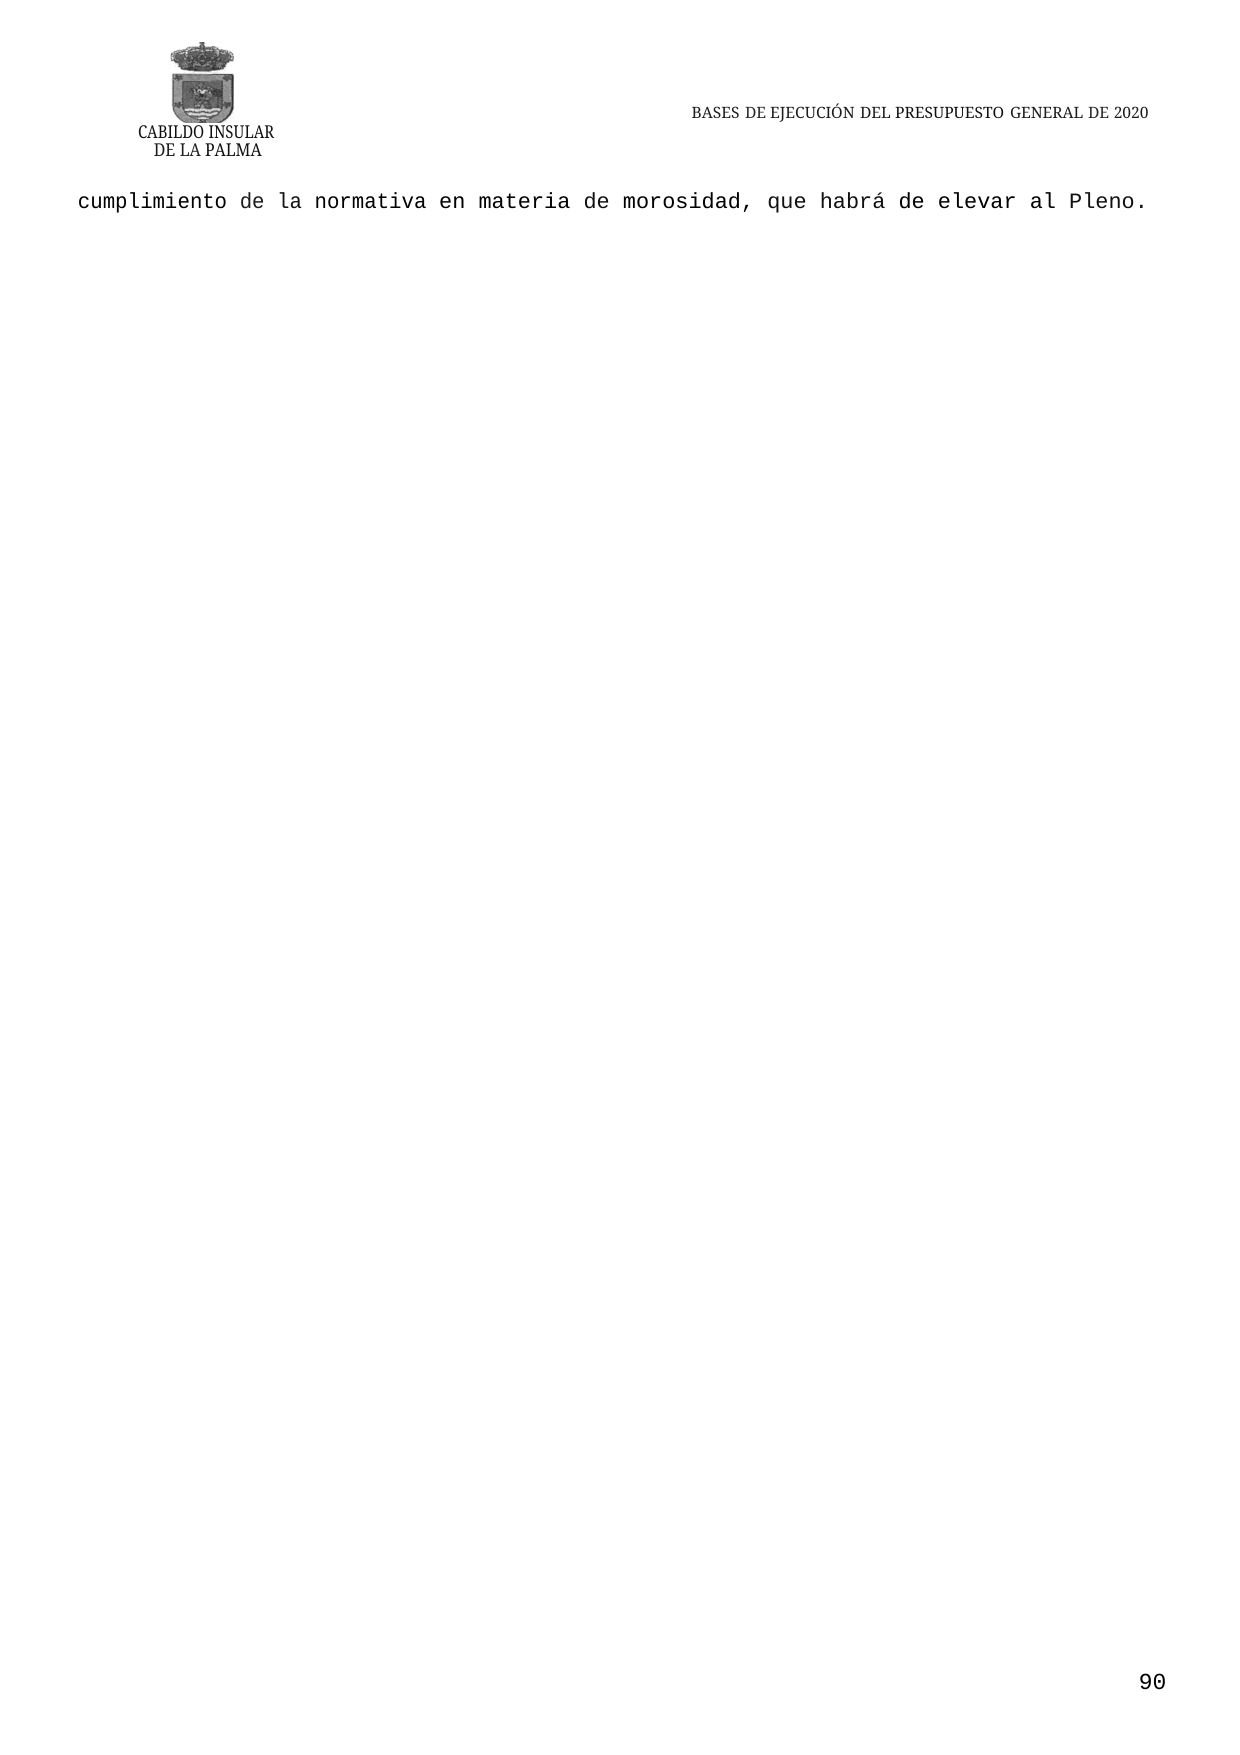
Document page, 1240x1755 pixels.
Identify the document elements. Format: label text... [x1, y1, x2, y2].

picture [170, 42, 234, 123]
text cumplimiento de la normativa en materia de morosidad, que habrá de elevar al Pleno. [78, 190, 1169, 213]
